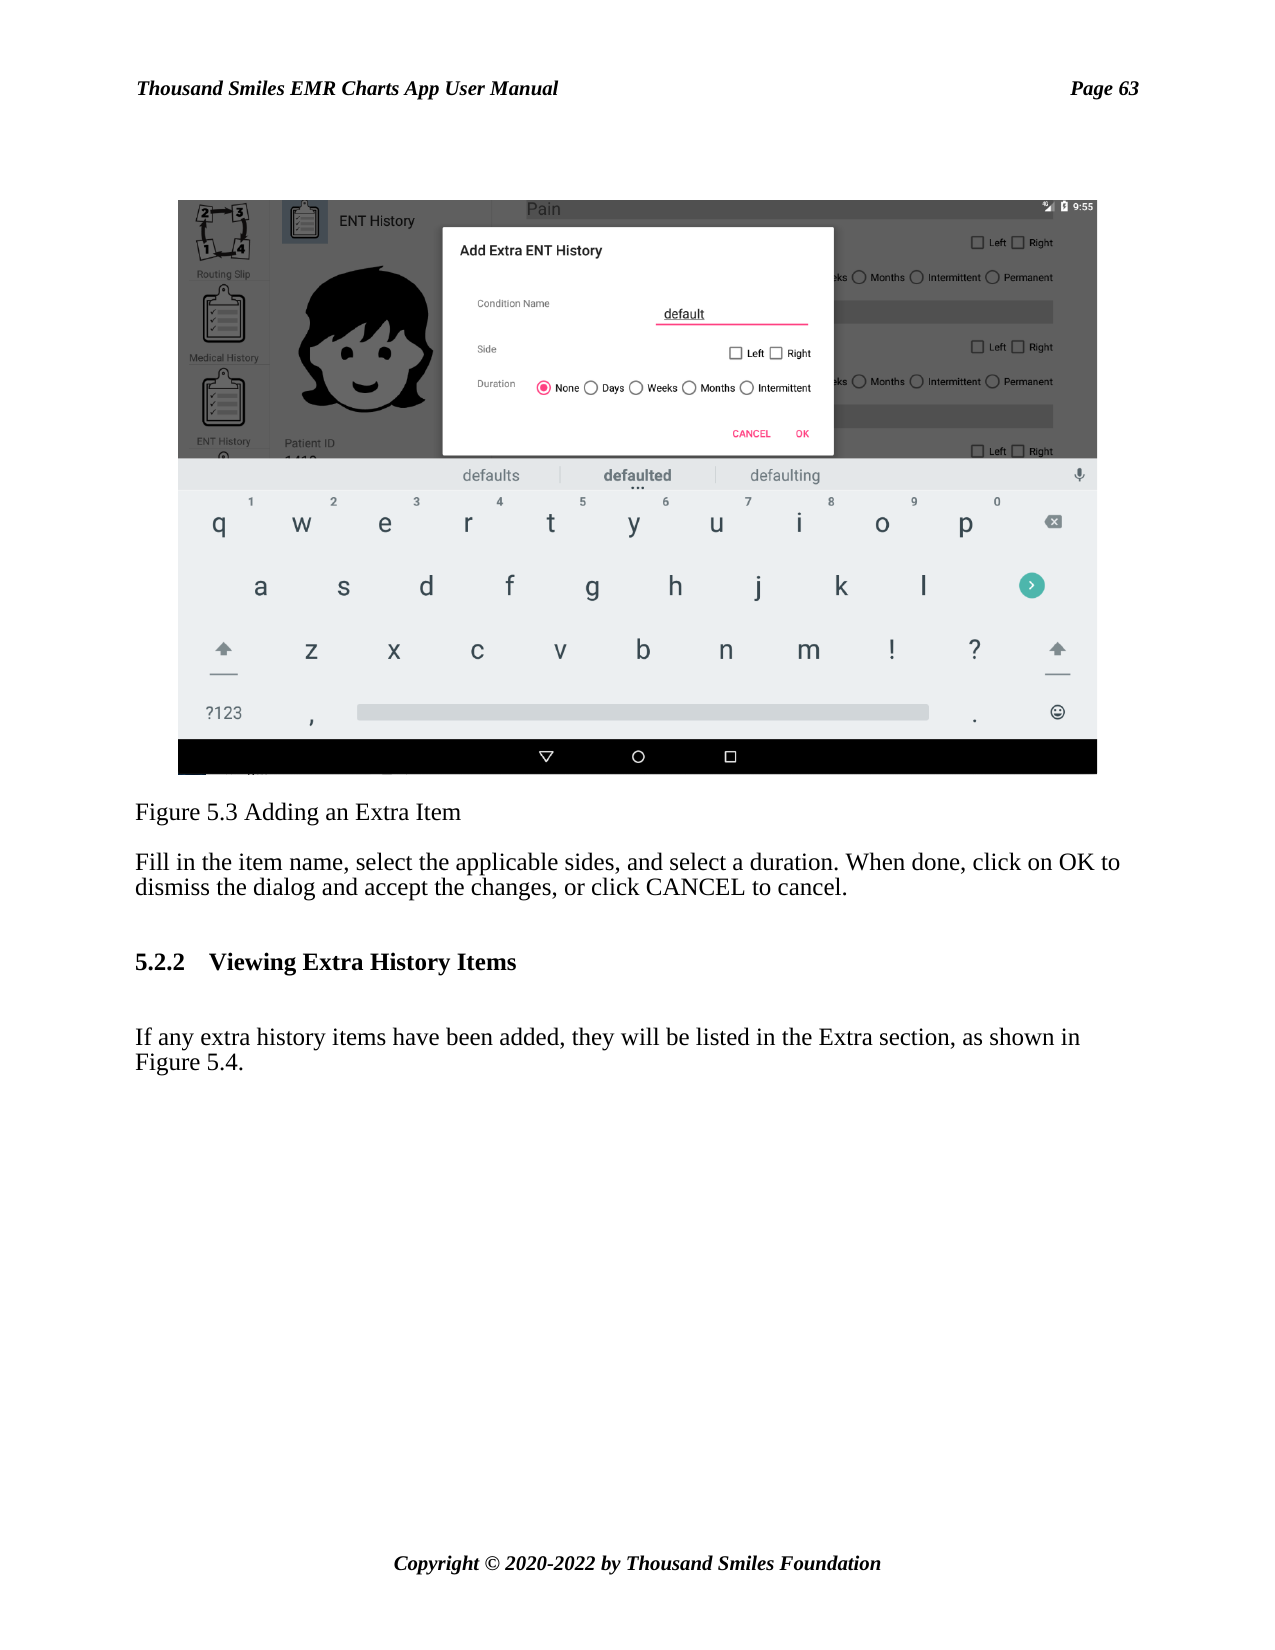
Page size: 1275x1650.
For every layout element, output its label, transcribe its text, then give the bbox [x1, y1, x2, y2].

text Fill in the item name, select the applicable sides, and select a duration. When done, click on OK to dismiss the dialog and accept the changes, or click CANCEL to cancel. [135, 850, 1140, 900]
subtitle Viewing Extra History Items [135, 950, 1140, 975]
text Figure 5.3 Adding an Extra Item [135, 800, 1140, 825]
text If any extra history items have been added, they will be listed in the Extra section, as shown in Figure 5.4. [135, 1025, 1140, 1075]
picture [178, 200, 1098, 775]
